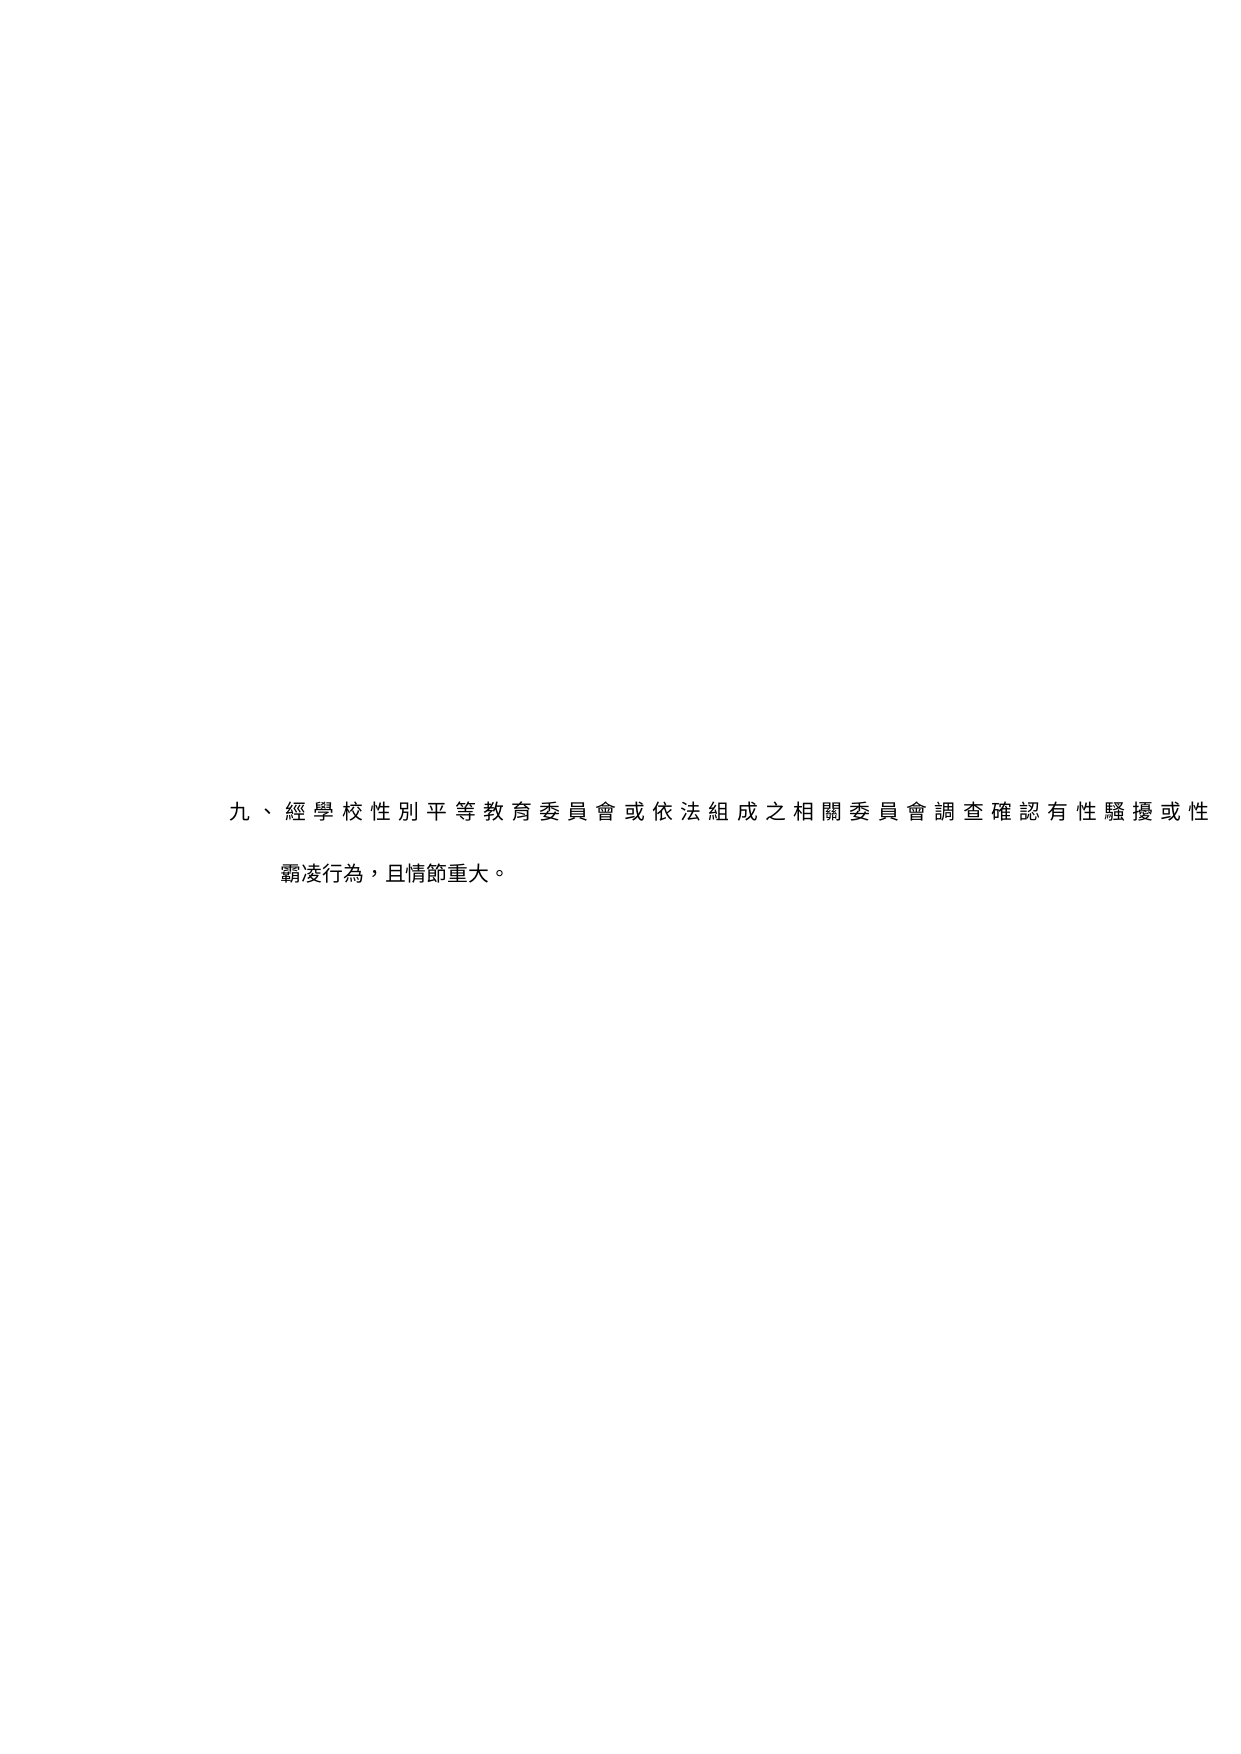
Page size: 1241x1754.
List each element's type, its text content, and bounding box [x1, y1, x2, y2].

text 九、經學校性別平等教育委員會或依法組成之相關委員會調查確認有性騷擾或性 霸凌行為，且情節重大。 [229, 768, 1211, 893]
